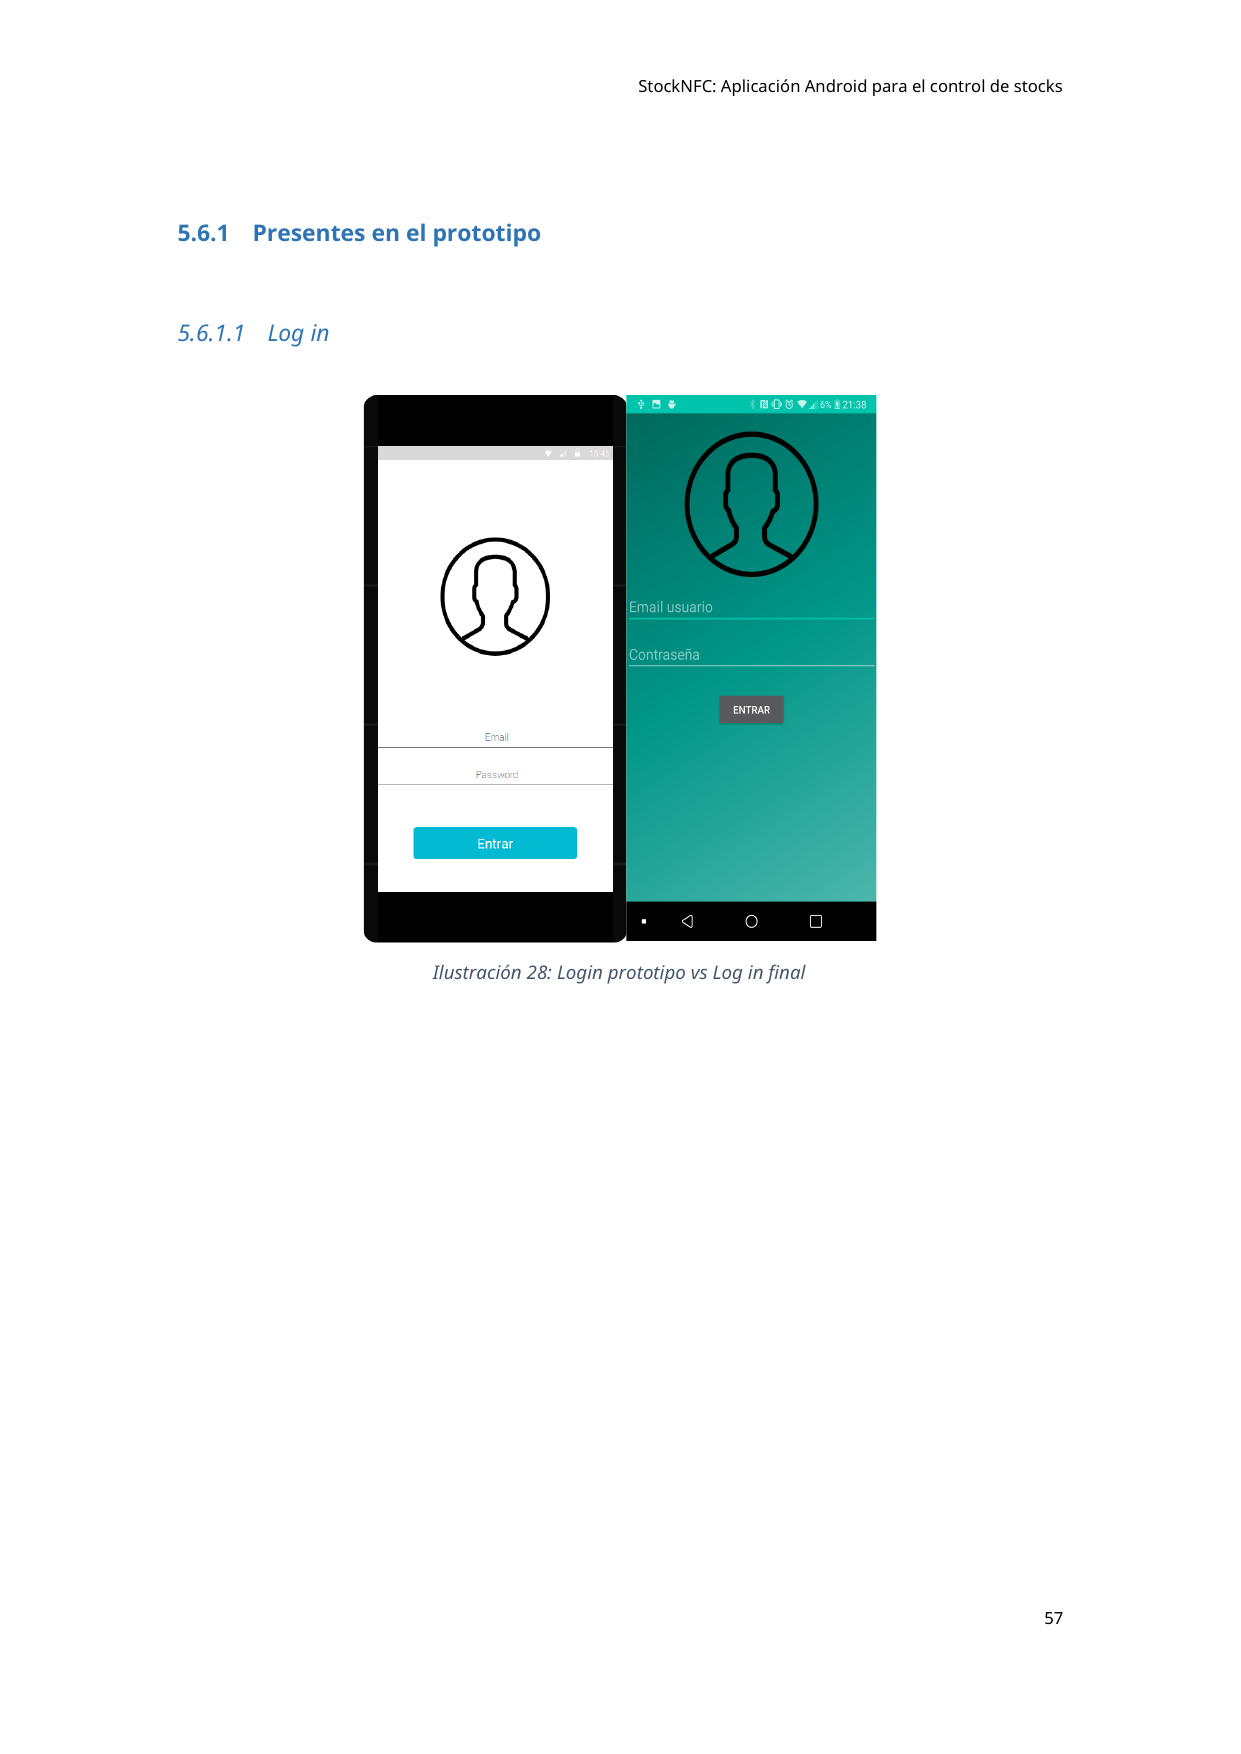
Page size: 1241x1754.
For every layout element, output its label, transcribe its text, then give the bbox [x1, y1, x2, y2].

subtitle Log in [177, 316, 1063, 348]
text Ilustración 28: Login prototipo vs Log in final [177, 959, 1063, 985]
subtitle Presentes en el prototipo [177, 216, 1063, 248]
